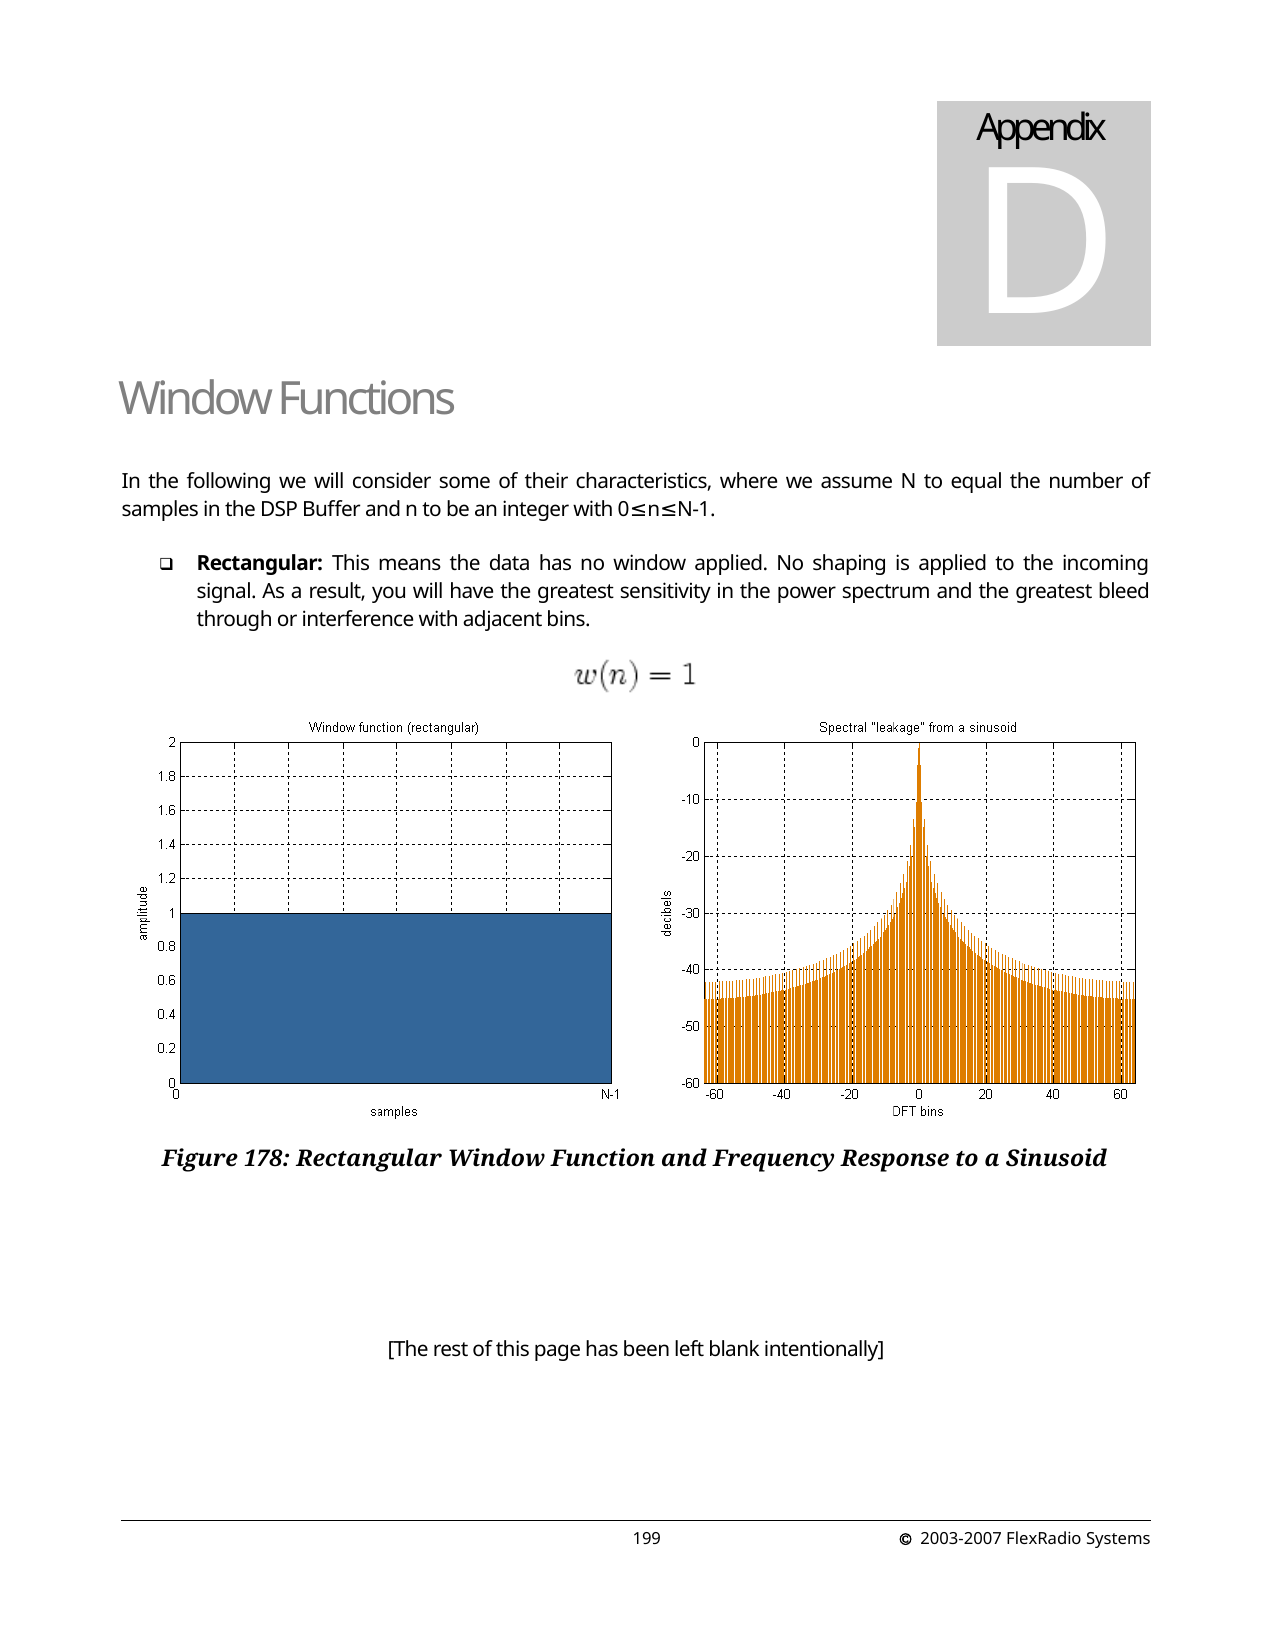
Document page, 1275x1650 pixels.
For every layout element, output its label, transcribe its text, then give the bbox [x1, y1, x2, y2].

text Figure 178: Rectangular Window Function and Frequency Response to a Sinusoid [121, 1127, 1151, 1173]
picture [573, 657, 699, 694]
text In the following we will consider some of their characteristics, where we assume N to equal the number of samples in the DSP Buffer and n to be an integer with 0≤n≤N-1. [121, 466, 1151, 523]
list Rectangular: This means the data has no window applied. No shaping is applied to the incoming signal. As a result, you will have the greatest sensitivity in the power spectrum and the greatest bleed through or interference with adjacent bins. [159, 548, 1151, 633]
subtitle Window Functions [55, 237, 926, 428]
picture [121, 711, 1151, 1127]
text [The rest of this page has been left blank intentionally] [121, 1334, 1151, 1363]
